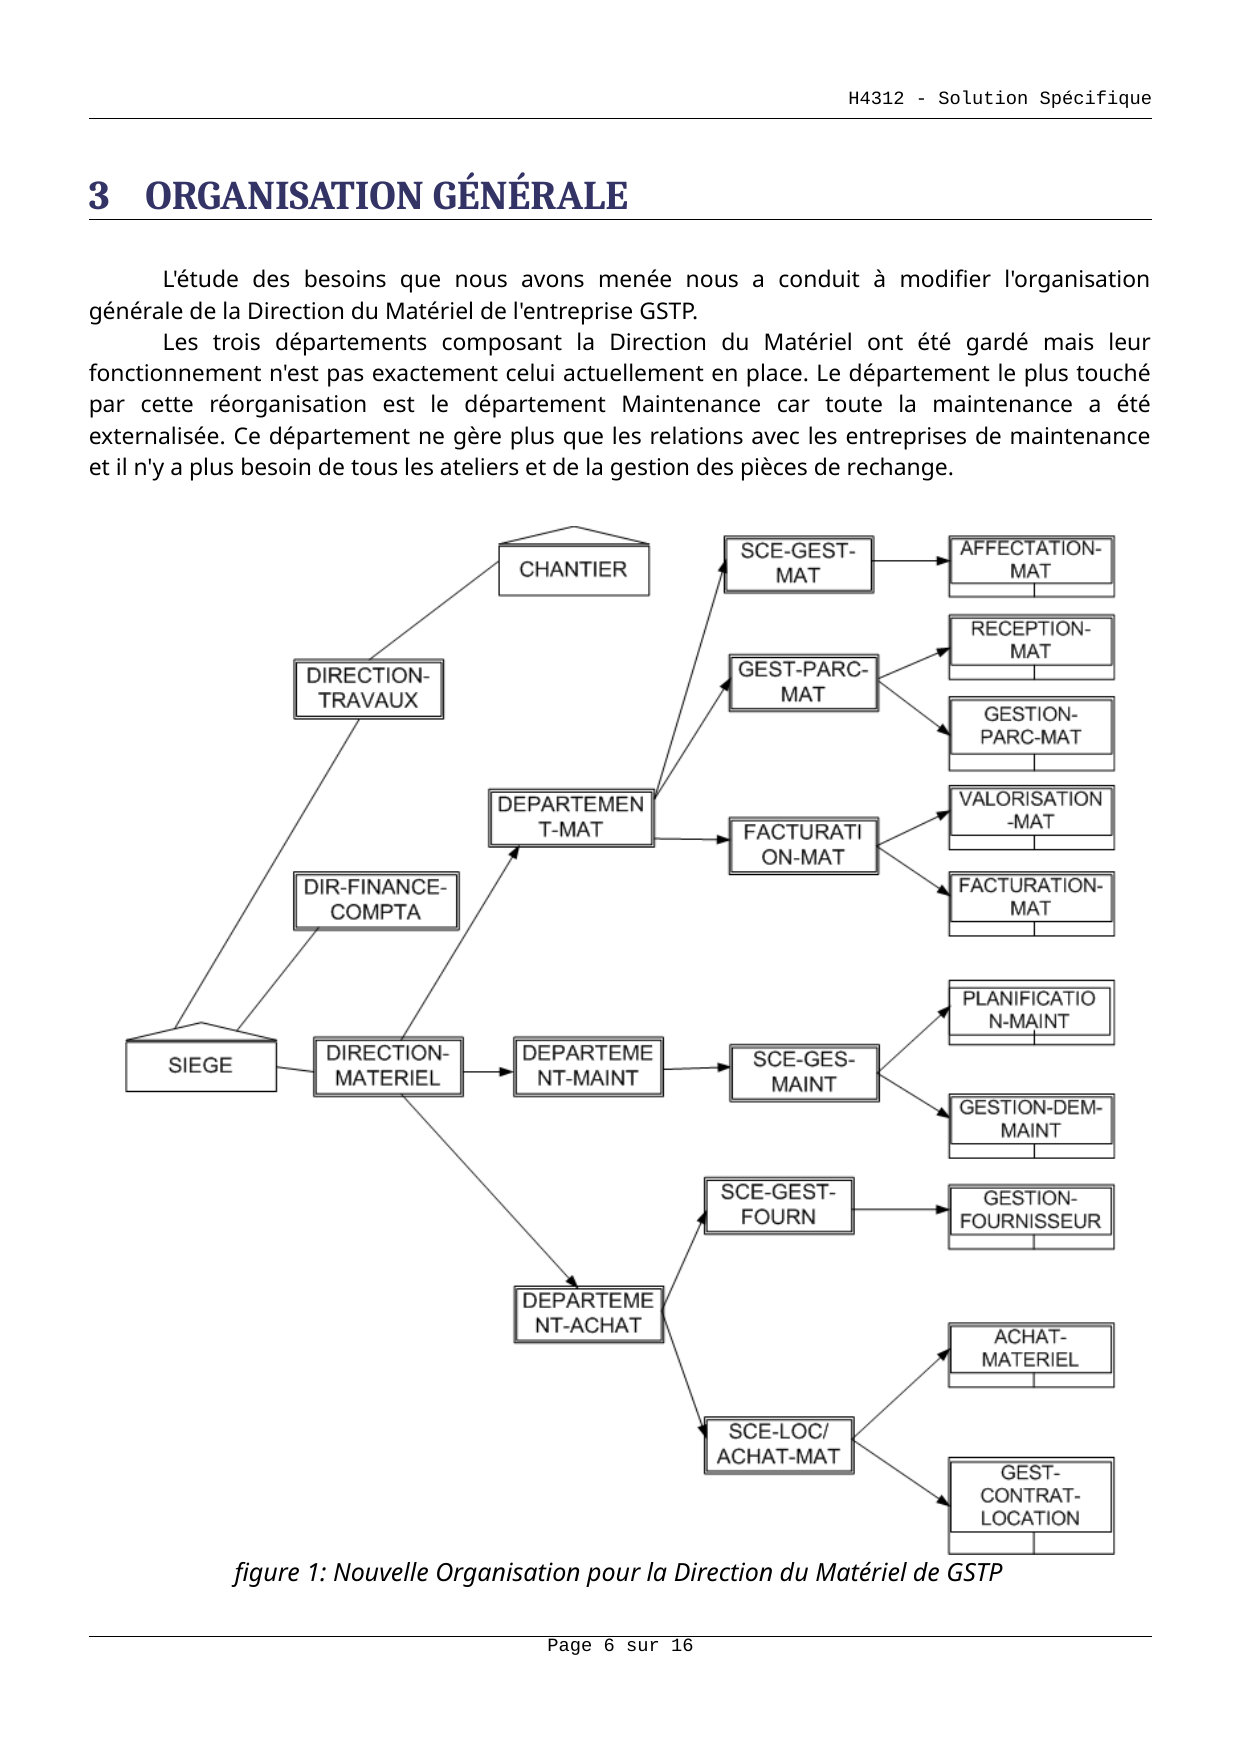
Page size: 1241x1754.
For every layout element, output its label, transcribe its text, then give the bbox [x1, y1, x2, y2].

subtitle Organisation Générale [88, 172, 1152, 219]
text figure 1: Nouvelle Organisation pour la Direction du Matériel de GSTP [125, 1555, 1115, 1588]
picture [125, 526, 1116, 1555]
text Les trois départements composant la Direction du Matériel ont été gardé mais leur fonctionnement n'est pas exactement celui actuellement en place. Le département le plus touché par cette réorganisation est le département Maintenance car toute la maintenance a été externalisée. Ce département ne gère plus que les relations avec les entreprises de maintenance et il n'y a plus besoin de tous les ateliers et de la gestion des pièces de rechange. [88, 326, 1152, 482]
text L'étude des besoins que nous avons menée nous a conduit à modifier l'organisation générale de la Direction du Matériel de l'entreprise GSTP. [88, 263, 1152, 326]
